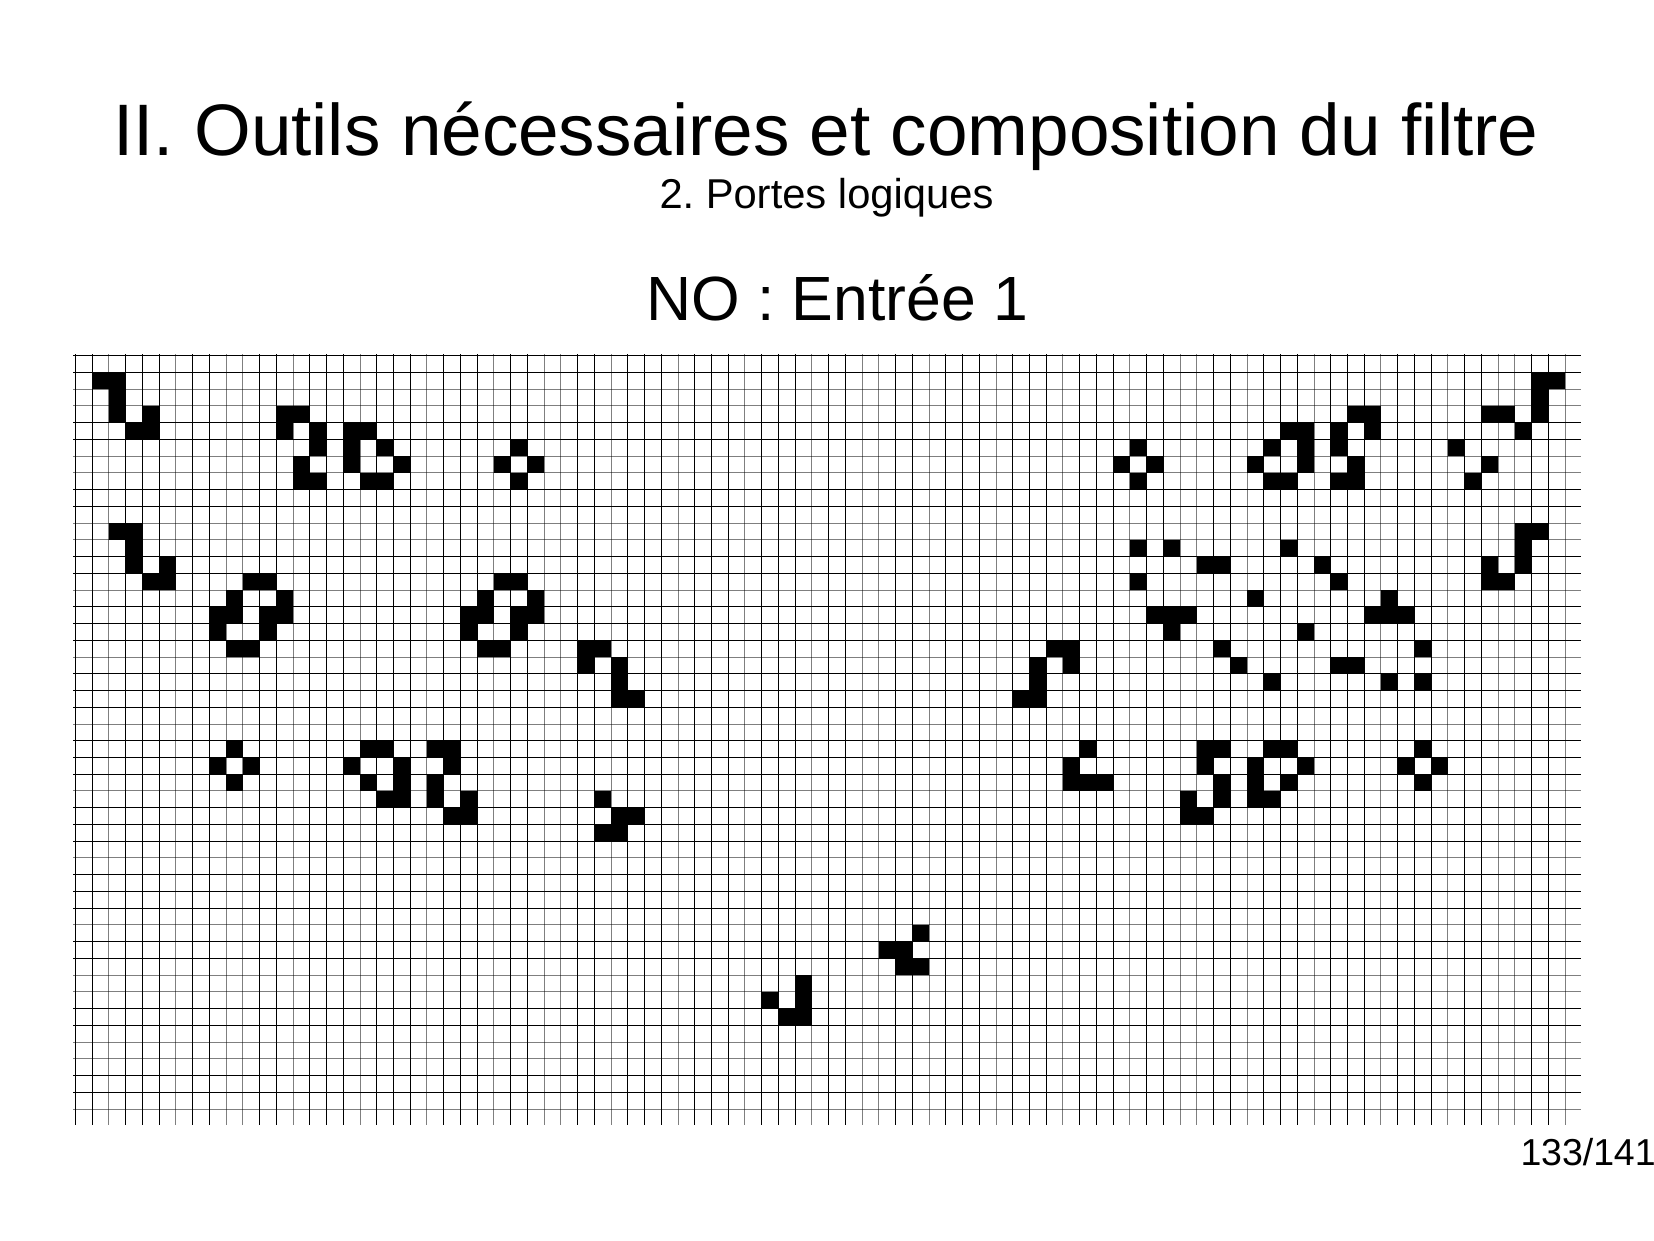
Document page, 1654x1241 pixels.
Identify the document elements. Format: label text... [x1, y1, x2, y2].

text_box <number>/141 [1505, 1124, 1654, 1182]
picture [73, 354, 1581, 1125]
title II. Outils nécessaires et composition du filtre 2. Portes logiques [82, 49, 1571, 257]
text_box NO : Entrée 1 [631, 256, 1044, 342]
